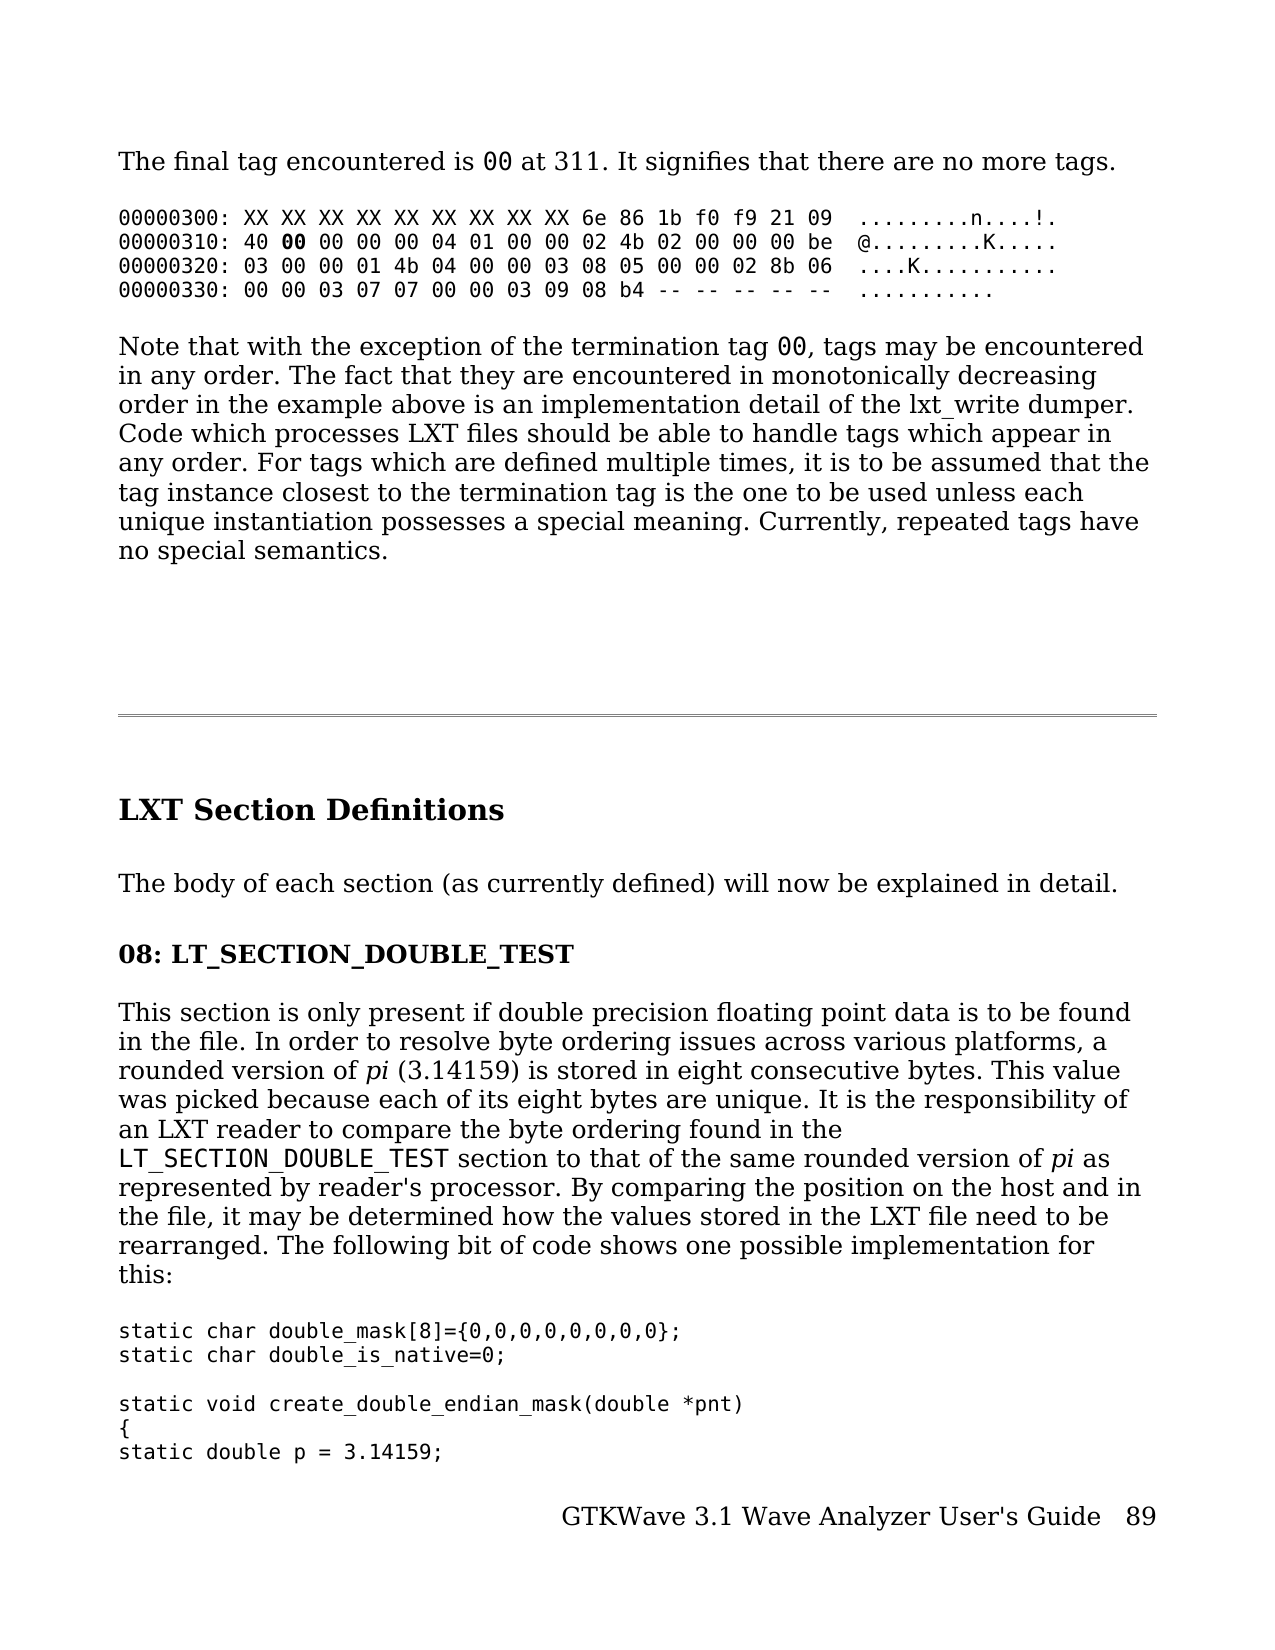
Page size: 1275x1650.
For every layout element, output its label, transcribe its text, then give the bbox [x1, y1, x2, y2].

text LXT Section Definitions [118, 793, 1157, 827]
text The final tag encountered is 00 at 311. It signifies that there are no more tags. 00000300: XX XX XX XX XX XX XX XX XX 6e 86 1b f0 f9 21 09 .........n....!. 00000310: 40 00 00 00 00 04 01 00 00 02 4b 02 00 00 00 be @.........K..... 00000320: 03 00 00 01 4b 04 00 00 03 08 05 00 00 02 8b 06 ....K........... 00000330: 00 00 03 07 07 00 00 03 09 08 b4 -- -- -- -- -- ........... Note that with the exception of the termination tag 00, tags may be encountered in any order. The fact that they are encountered in monotonically decreasing order in the example above is an implementation detail of the lxt_write dumper. Code which processes LXT files should be able to handle tags which appear in any order. For tags which are defined multiple times, it is to be assumed that the tag instance closest to the termination tag is the one to be used unless each unique instantiation possesses a special meaning. Currently, repeated tags have no special semantics. [118, 118, 1157, 565]
text The body of each section (as currently defined) will now be explained in detail. [118, 840, 1157, 898]
text 08: LT_SECTION_DOUBLE_TEST This section is only present if double precision floating point data is to be found in the file. In order to resolve byte ordering issues across various platforms, a rounded version of pi (3.14159) is stored in eight consecutive bytes. This value was picked because each of its eight bytes are unique. It is the responsibility of an LXT reader to compare the byte ordering found in the LT_SECTION_DOUBLE_TEST section to that of the same rounded version of pi as represented by reader's processor. By comparing the position on the host and in the file, it may be determined how the values stored in the LXT file need to be rearranged. The following bit of code shows one possible implementation for this: static char double_mask[8]={0,0,0,0,0,0,0,0}; static char double_is_native=0; static void create_double_endian_mask(double *pnt) { static double p = 3.14159; [118, 911, 1157, 1465]
